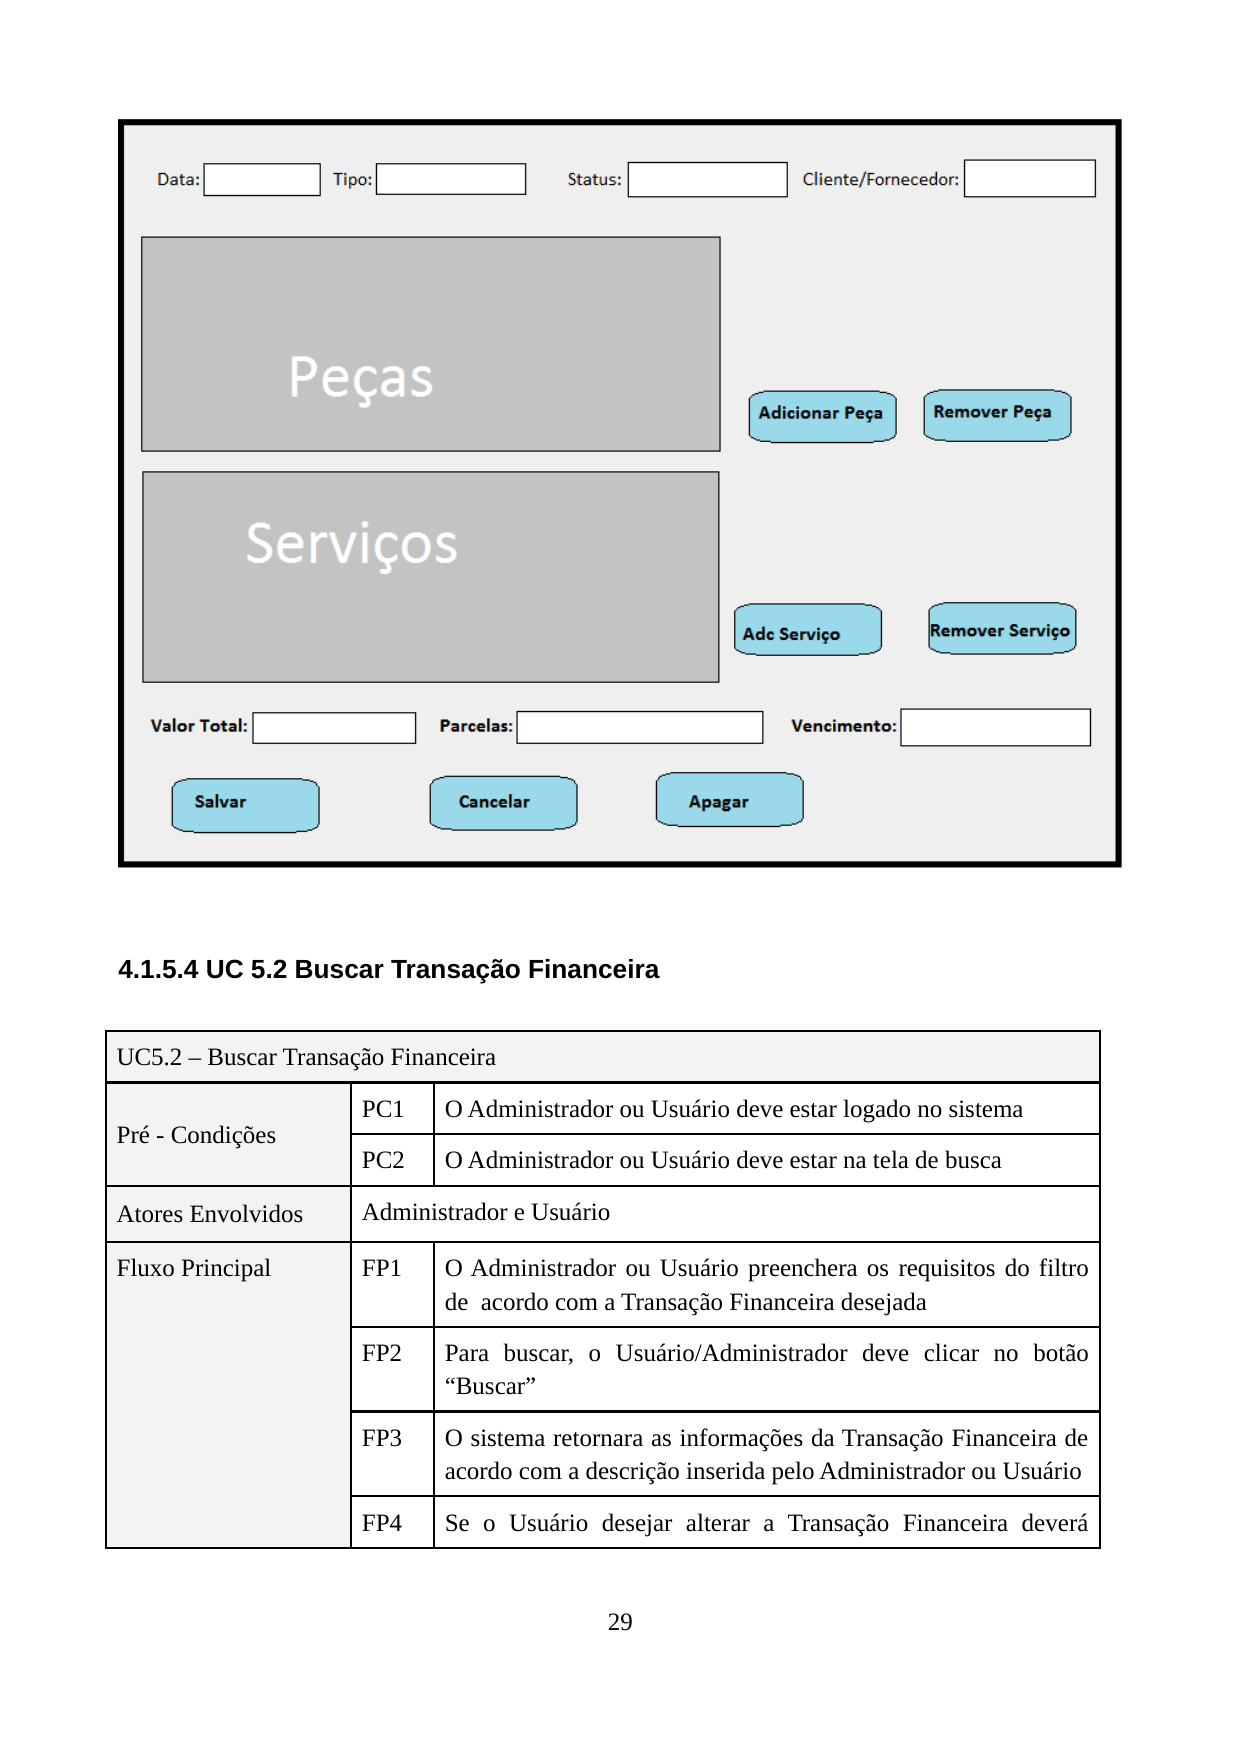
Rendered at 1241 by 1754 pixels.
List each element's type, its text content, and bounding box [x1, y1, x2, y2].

table_cell O Administrador ou Usuário preenchera os requisitos do filtro de acordo com a Transação Financeira desejada [435, 1243, 1099, 1326]
table_cell PC2 [352, 1135, 433, 1185]
table_cell FP2 [352, 1328, 433, 1410]
table_cell Atores Envolvidos [107, 1187, 350, 1241]
table_header UC5.2 – Buscar Transação Financeira [107, 1032, 1099, 1081]
table_cell FP3 [352, 1413, 433, 1495]
table_cell Fluxo Principal [107, 1243, 350, 1547]
table_cell Pré - Condições [107, 1084, 350, 1185]
table_cell FP4 [352, 1497, 433, 1547]
subtitle 4.1.5.4 UC 5.2 Buscar Transação Financeira [118, 954, 1122, 984]
table_cell O sistema retornara as informações da Transação Financeira de acordo com a descrição inserida pelo Administrador ou Usuário [435, 1413, 1099, 1495]
table_cell FP1 [352, 1243, 433, 1326]
table_cell O Administrador ou Usuário deve estar logado no sistema [435, 1084, 1099, 1133]
picture [118, 118, 1123, 870]
table_cell Se o Usuário desejar alterar a Transação Financeira deverá [435, 1497, 1099, 1547]
table_cell O Administrador ou Usuário deve estar na tela de busca [435, 1135, 1099, 1185]
table_cell Administrador e Usuário [352, 1187, 1099, 1241]
table_cell PC1 [352, 1084, 433, 1133]
table_cell Para buscar, o Usuário/Administrador deve clicar no botão “Buscar” [435, 1328, 1099, 1410]
